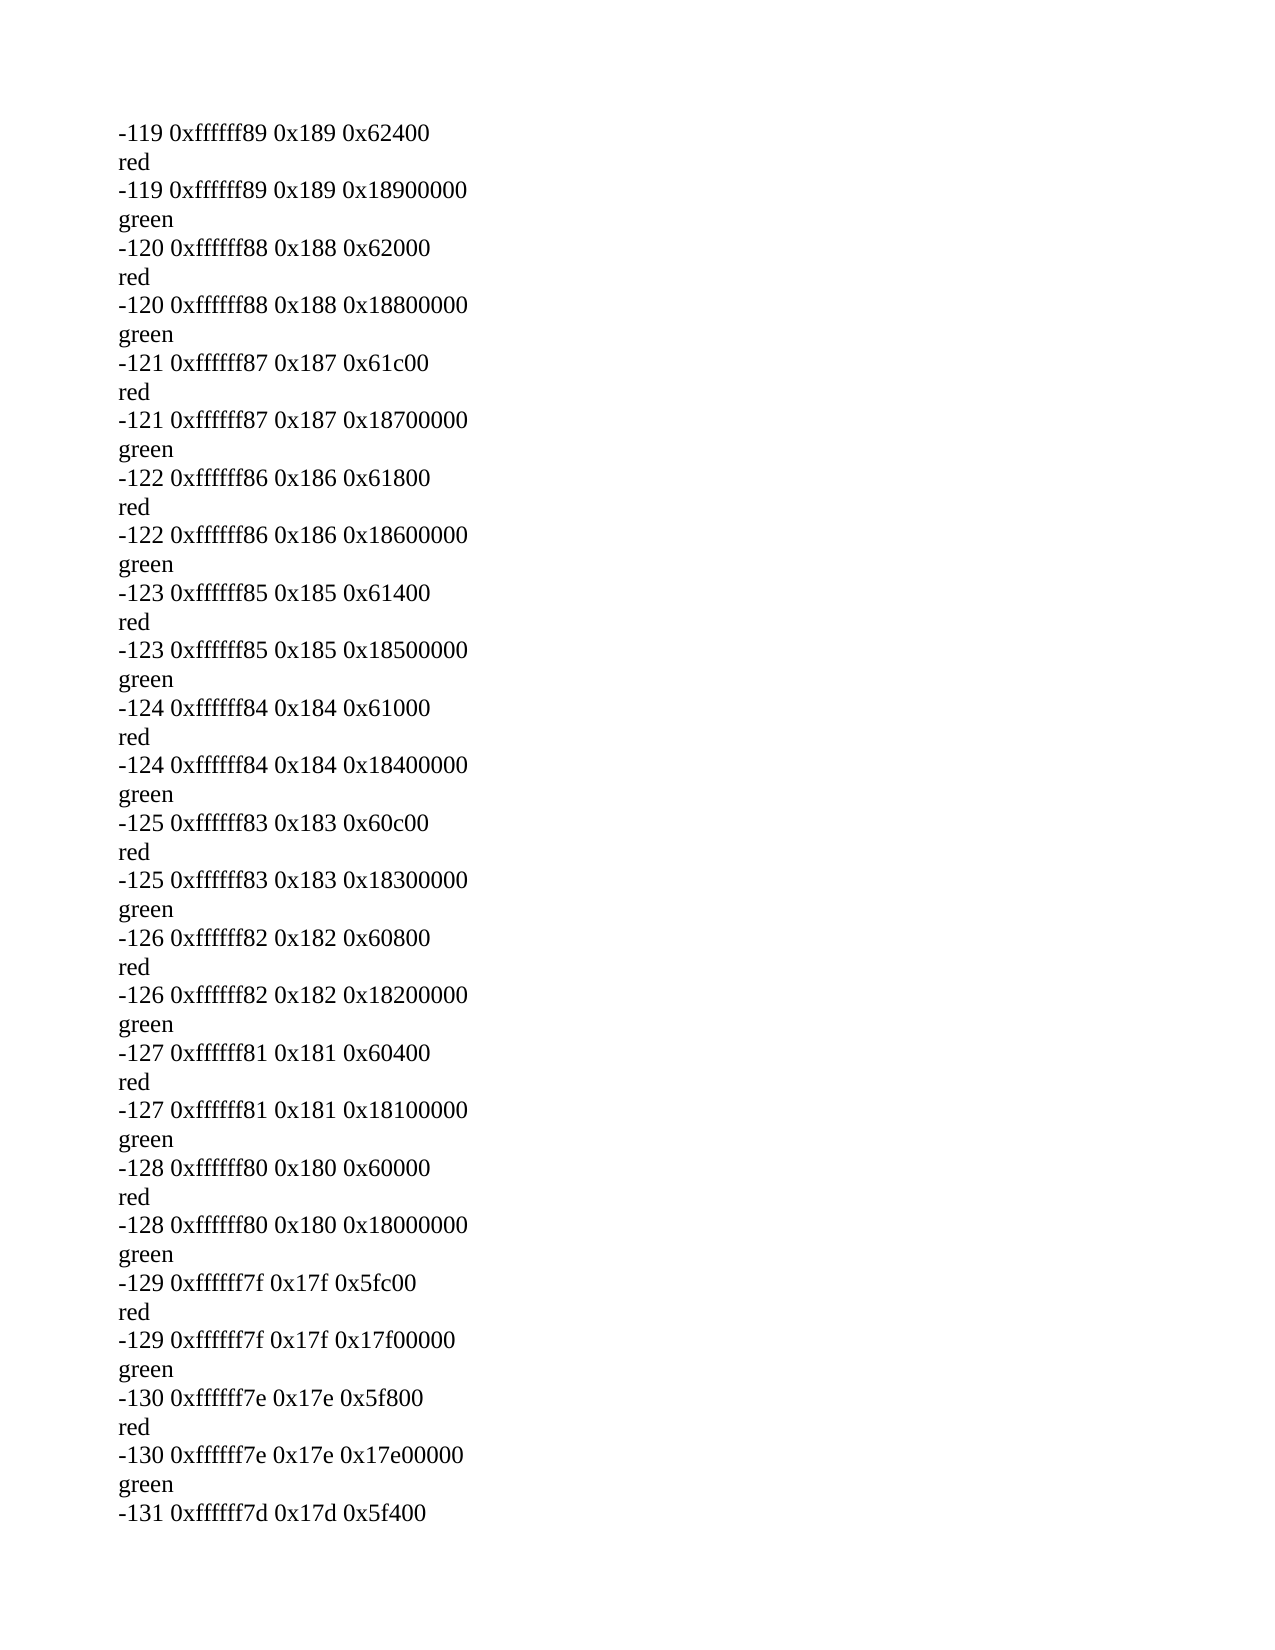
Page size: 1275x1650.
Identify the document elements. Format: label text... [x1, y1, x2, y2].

text red [118, 492, 1157, 521]
text -120 0xffffff88 0x188 0x62000 [118, 233, 1157, 262]
text red [118, 377, 1157, 406]
text -129 0xffffff7f 0x17f 0x17f00000 [118, 1326, 1157, 1354]
text -128 0xffffff80 0x180 0x60000 [118, 1153, 1157, 1182]
text -122 0xffffff86 0x186 0x18600000 [118, 521, 1157, 549]
text green [118, 1009, 1157, 1038]
text red [118, 147, 1157, 176]
text -127 0xffffff81 0x181 0x60400 [118, 1038, 1157, 1067]
text red [118, 1067, 1157, 1096]
text -121 0xffffff87 0x187 0x61c00 [118, 348, 1157, 377]
text red [118, 837, 1157, 866]
text -119 0xffffff89 0x189 0x18900000 [118, 176, 1157, 204]
text green [118, 779, 1157, 808]
text red [118, 952, 1157, 981]
text -129 0xffffff7f 0x17f 0x5fc00 [118, 1268, 1157, 1297]
text green [118, 1354, 1157, 1383]
text red [118, 722, 1157, 751]
text green [118, 434, 1157, 463]
text -119 0xffffff89 0x189 0x62400 [118, 118, 1157, 147]
text red [118, 1297, 1157, 1326]
text -126 0xffffff82 0x182 0x18200000 [118, 981, 1157, 1009]
text -123 0xffffff85 0x185 0x61400 [118, 578, 1157, 607]
text -131 0xffffff7d 0x17d 0x5f400 [118, 1498, 1157, 1527]
text -128 0xffffff80 0x180 0x18000000 [118, 1211, 1157, 1239]
text -125 0xffffff83 0x183 0x18300000 [118, 866, 1157, 894]
text -126 0xffffff82 0x182 0x60800 [118, 923, 1157, 952]
text green [118, 1469, 1157, 1498]
text red [118, 1182, 1157, 1211]
text green [118, 204, 1157, 233]
text -123 0xffffff85 0x185 0x18500000 [118, 636, 1157, 664]
text red [118, 262, 1157, 291]
text -121 0xffffff87 0x187 0x18700000 [118, 406, 1157, 434]
text green [118, 1239, 1157, 1268]
text -120 0xffffff88 0x188 0x18800000 [118, 291, 1157, 319]
text green [118, 1124, 1157, 1153]
text green [118, 549, 1157, 578]
text -130 0xffffff7e 0x17e 0x5f800 [118, 1383, 1157, 1412]
text red [118, 1412, 1157, 1441]
text green [118, 894, 1157, 923]
text -127 0xffffff81 0x181 0x18100000 [118, 1096, 1157, 1124]
text -124 0xffffff84 0x184 0x18400000 [118, 751, 1157, 779]
text -124 0xffffff84 0x184 0x61000 [118, 693, 1157, 722]
text -125 0xffffff83 0x183 0x60c00 [118, 808, 1157, 837]
text -122 0xffffff86 0x186 0x61800 [118, 463, 1157, 492]
text green [118, 664, 1157, 693]
text green [118, 319, 1157, 348]
text red [118, 607, 1157, 636]
text -130 0xffffff7e 0x17e 0x17e00000 [118, 1441, 1157, 1469]
